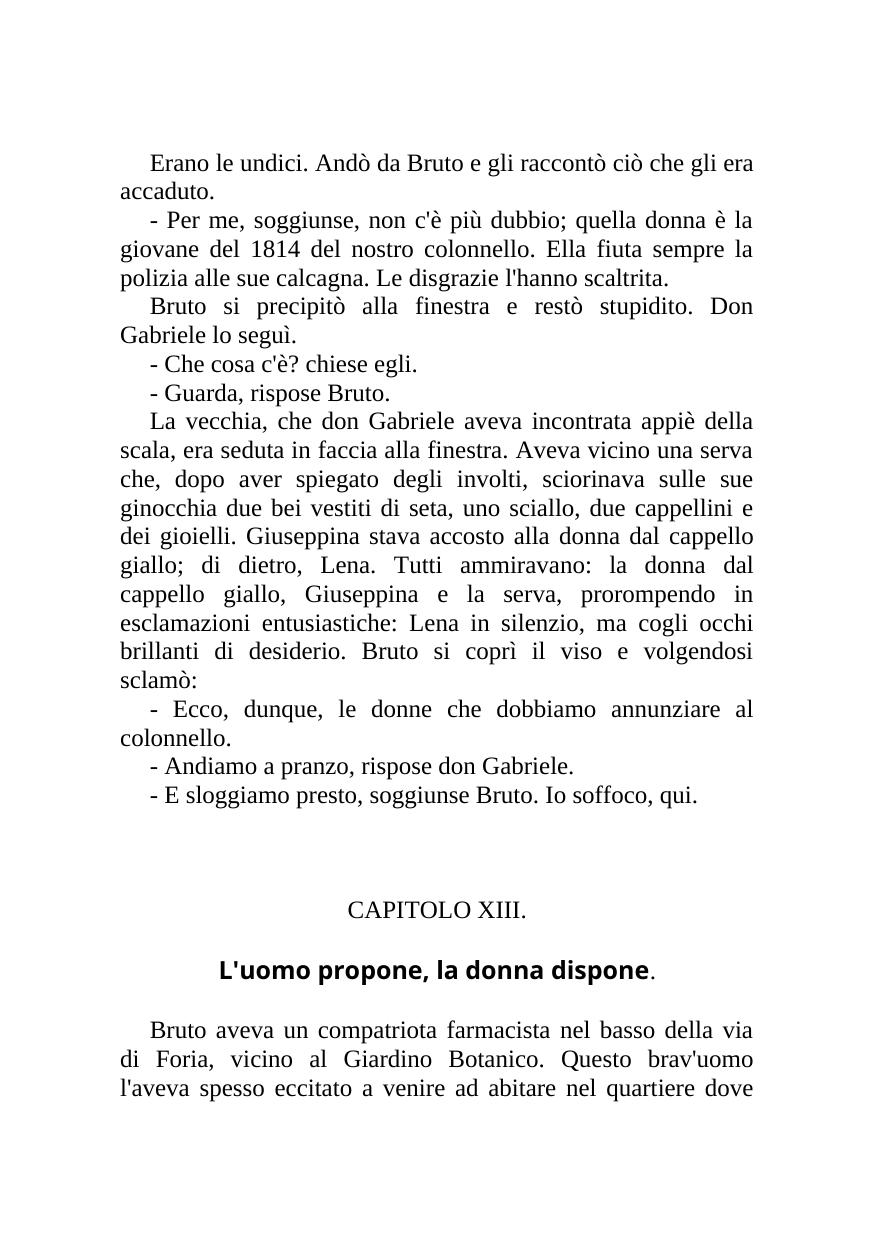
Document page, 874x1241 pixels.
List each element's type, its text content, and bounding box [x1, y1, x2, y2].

text - E sloggiamo presto, soggiunse Bruto. Io soffoco, qui. [120, 780, 754, 809]
text L'uomo propone, la donna dispone. [120, 953, 754, 987]
text - Andiamo a pranzo, rispose don Gabriele. [120, 751, 754, 780]
text Bruto aveva un compatriota farmacista nel basso della via di Foria, vicino al Giardino Botanico. Questo brav'uomo l'aveva spesso eccitato a venire ad abitare nel quartiere dove [120, 1016, 754, 1102]
text La vecchia, che don Gabriele aveva incontrata appiè della scala, era seduta in faccia alla finestra. Aveva vicino una serva che, dopo aver spiegato degli involti, sciorinava sulle sue ginocchia due bei vestiti di seta, uno sciallo, due cappellini e dei gioielli. Giuseppina stava accosto alla donna dal cappello giallo; di dietro, Lena. Tutti ammiravano: la donna dal cappello giallo, Giuseppina e la serva, prorompendo in esclamazioni entusiastiche: Lena in silenzio, ma cogli occhi brillanti di desiderio. Bruto si coprì il viso e volgendosi sclamò: [120, 406, 754, 694]
text Erano le undici. Andò da Bruto e gli raccontò ciò che gli era accaduto. [120, 148, 754, 205]
text - Guarda, rispose Bruto. [120, 378, 754, 406]
text - Che cosa c'è? chiese egli. [120, 349, 754, 378]
text - Per me, soggiunse, non c'è più dubbio; quella donna è la giovane del 1814 del nostro colonnello. Ella fiuta sempre la polizia alle sue calcagna. Le disgrazie l'hanno scaltrita. [120, 205, 754, 291]
text Bruto si precipitò alla finestra e restò stupidito. Don Gabriele lo seguì. [120, 291, 754, 349]
text CAPITOLO XIII. [120, 895, 754, 924]
text - Ecco, dunque, le donne che dobbiamo annunziare al colonnello. [120, 694, 754, 751]
